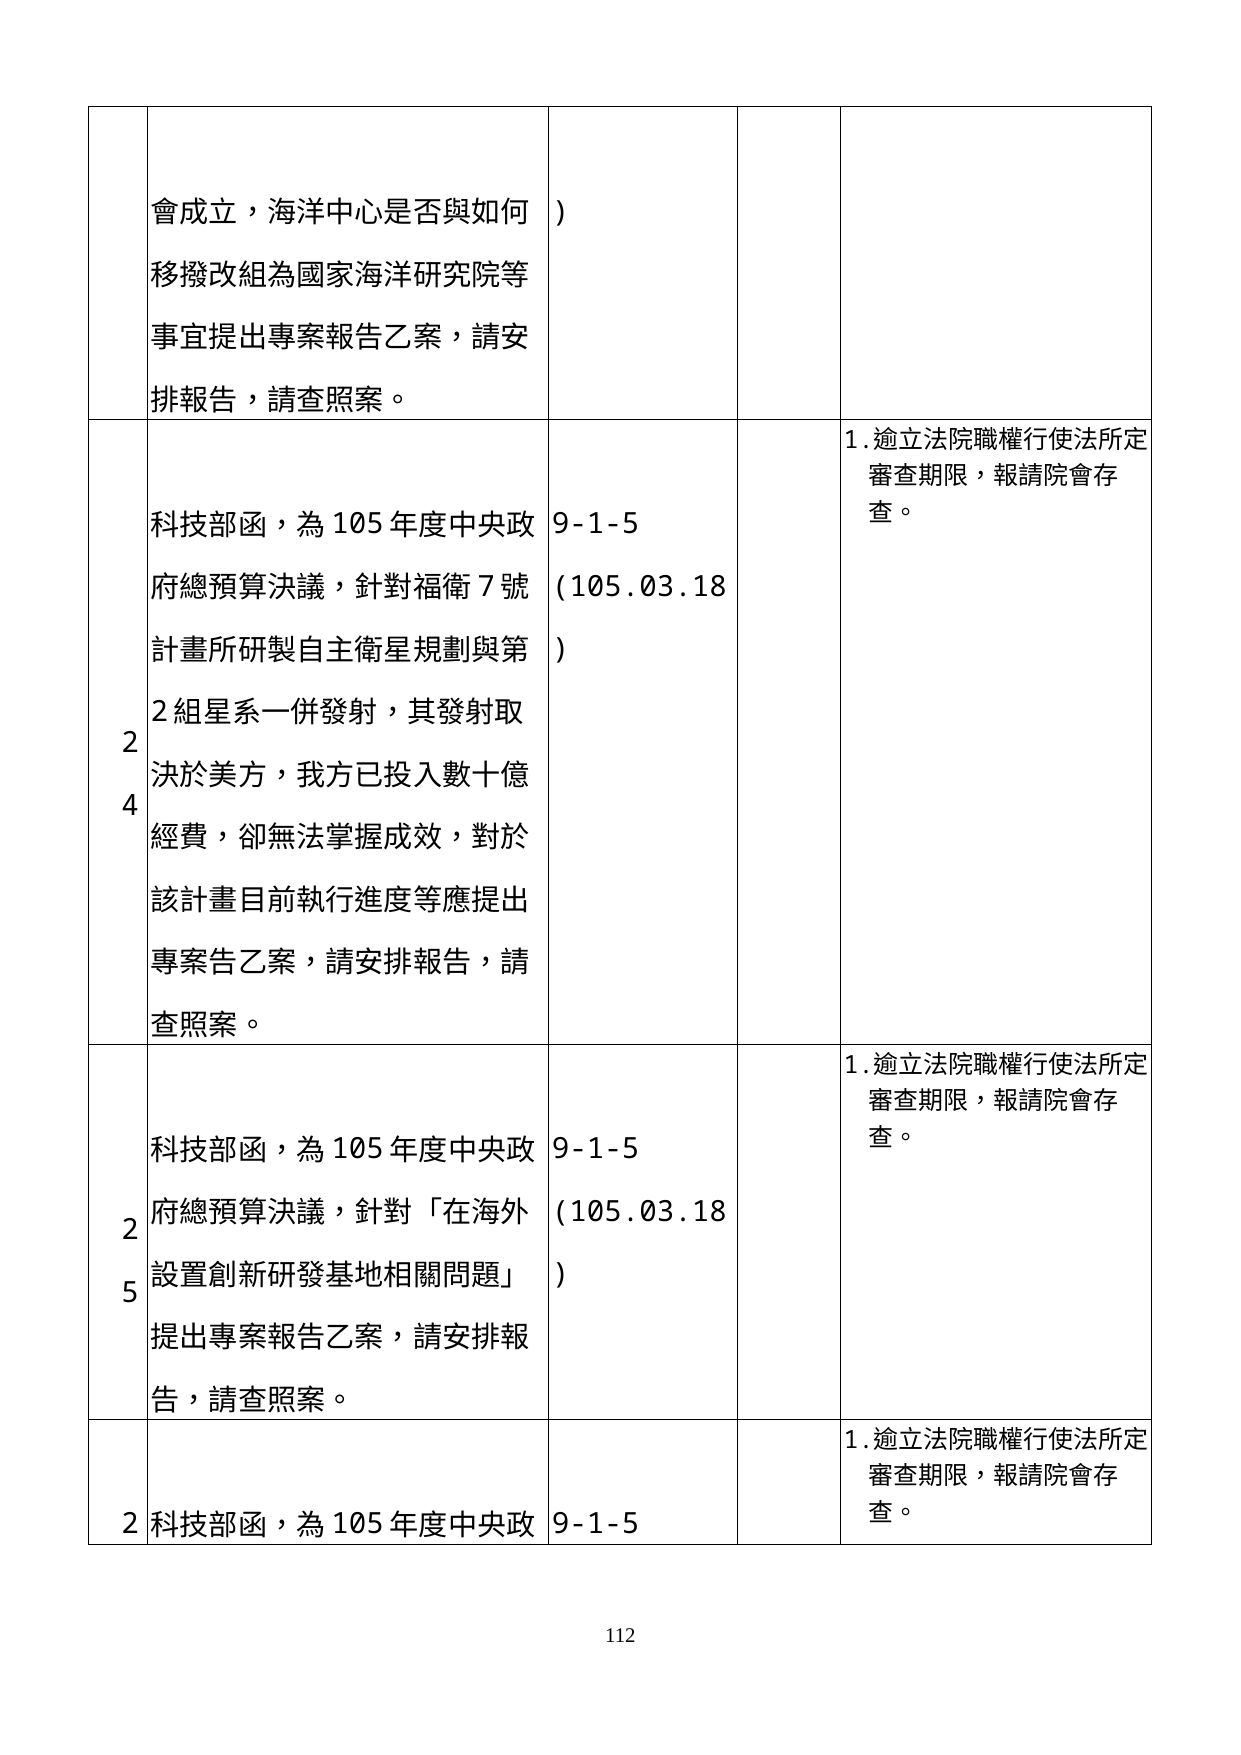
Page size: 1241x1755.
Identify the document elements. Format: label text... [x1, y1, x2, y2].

table_cell [738, 420, 840, 1043]
table_cell 1.逾立法院職權行使法所定審查期限，報請院會存查。 [841, 420, 1151, 1043]
table_cell 1.逾立法院職權行使法所定審查期限，報請院會存查。 [841, 1420, 1151, 1543]
table_cell 科技部函，為105年度中央政府總預算決議，針對福衛7號計畫所研製自主衛星規劃與第2組星系一併發射，其發射取決於美方，我方已投入數十億經費，卻無法掌握成效，對於該計畫目前執行進度等應提出專案告乙案，請安排報告，請查照案。 [148, 420, 548, 1043]
table_cell 會成立，海洋中心是否與如何移撥改組為國家海洋研究院等事宜提出專案報告乙案，請安排報告，請查照案。 [148, 107, 548, 418]
table_cell [89, 420, 147, 1043]
table_cell [738, 1420, 840, 1543]
table_cell [89, 1420, 147, 1543]
table_cell [841, 107, 1151, 418]
table_cell 9-1-5 (105.03.18) [549, 1045, 737, 1418]
table_cell [738, 1045, 840, 1418]
table_cell [738, 107, 840, 418]
table_cell 科技部函，為105年度中央政府總預算決議，針對「在海外設置創新研發基地相關問題」提出專案報告乙案，請安排報告，請查照案。 [148, 1045, 548, 1418]
table_cell 科技部函，為105年度中央政 [148, 1420, 548, 1543]
table_cell ) [549, 107, 737, 418]
table_cell 9-1-5 (105.03.18) [549, 420, 737, 1043]
table_cell [89, 1045, 147, 1418]
table_cell 9-1-5 [549, 1420, 737, 1543]
table_cell 1.逾立法院職權行使法所定審查期限，報請院會存查。 [841, 1045, 1151, 1418]
table_cell [89, 107, 147, 418]
